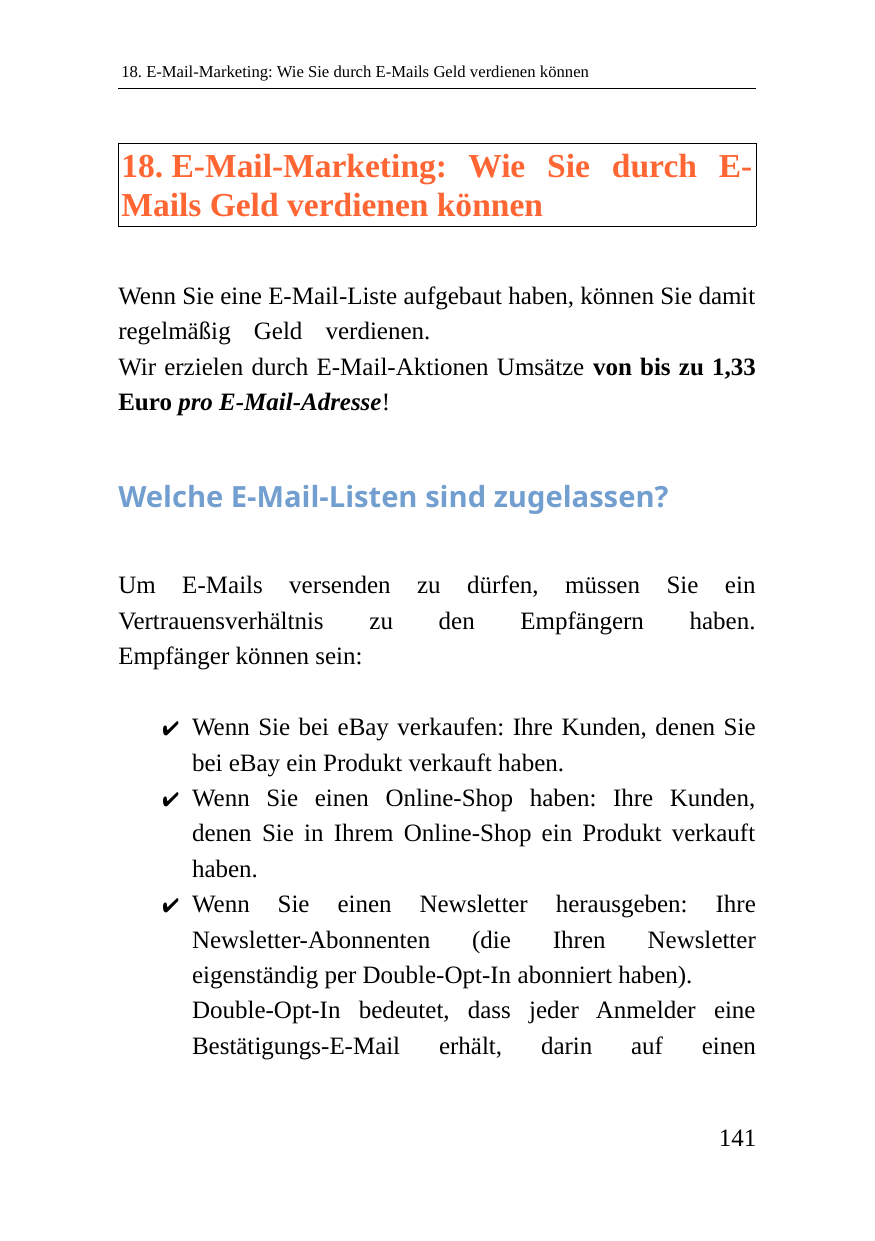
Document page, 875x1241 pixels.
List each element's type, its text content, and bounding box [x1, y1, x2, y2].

text Um E-Mails versenden zu dürfen, müssen Sie ein Vertrauensverhältnis zu den Empfängern haben. Empfänger können sein: [118, 564, 756, 670]
list Wenn Sie einen Online-Shop haben: Ihre Kunden, denen Sie in Ihrem Online-Shop ein Produkt verkauft haben. [162, 776, 756, 883]
subtitle E-Mail-Marketing: Wie Sie durch E-Mails Geld verdienen können [119, 144, 756, 226]
list Wenn Sie einen Newsletter herausgeben: Ihre Newsletter-Abonnenten (die Ihren Newsletter eigenständig per Double-Opt-In abonniert haben). [162, 883, 756, 989]
text Wenn Sie eine E-Mail-Liste aufgebaut haben, können Sie damit regelmäßig Geld verdienen. Wir erzielen durch E-Mail-Aktionen Umsätze von bis zu 1,33 Euro pro E-Mail-Adresse! [118, 274, 756, 416]
subtitle Welche E-Mail-Listen sind zugelassen? [118, 476, 756, 516]
list Wenn Sie bei eBay verkaufen: Ihre Kunden, denen Sie bei eBay ein Produkt verkauft haben. [162, 706, 756, 776]
list Double-Opt-In bedeutet, dass jeder Anmelder eine Bestätigungs-E-Mail erhält, darin auf einen [162, 989, 756, 1060]
